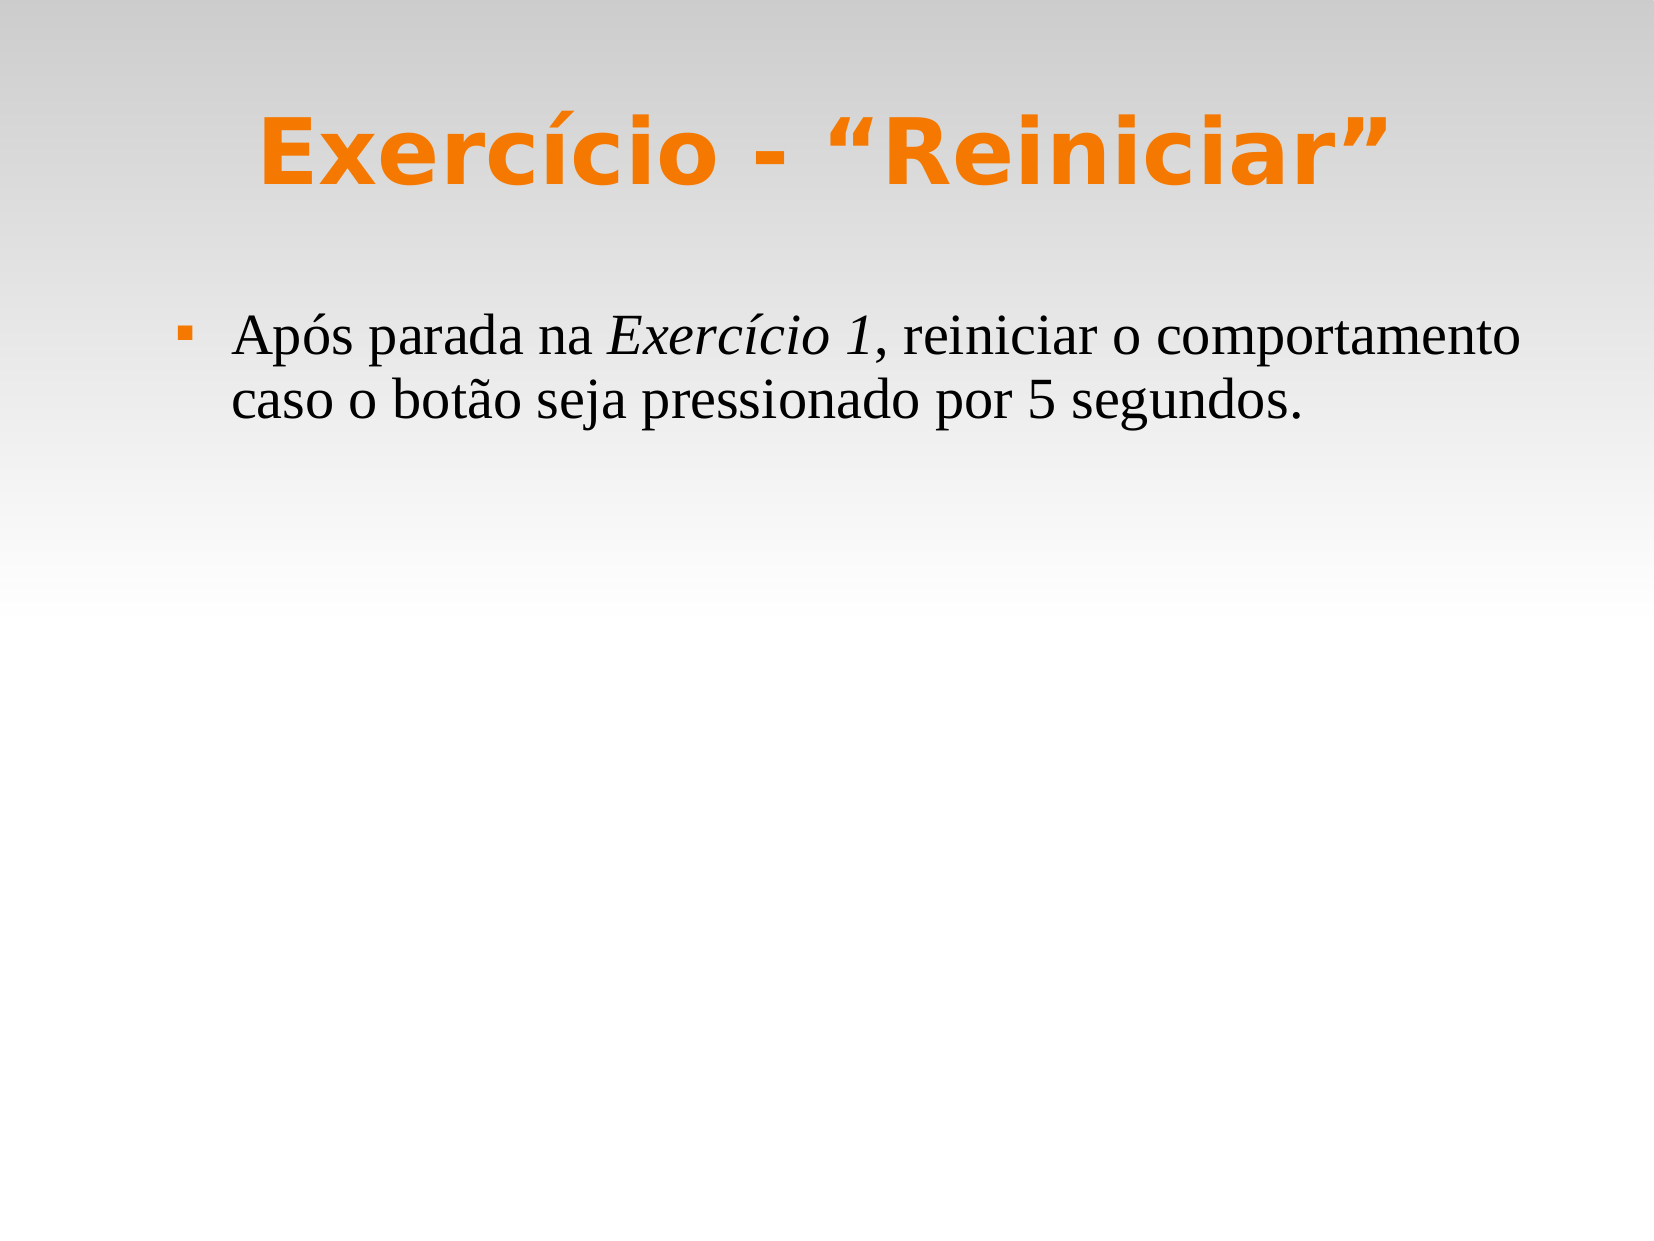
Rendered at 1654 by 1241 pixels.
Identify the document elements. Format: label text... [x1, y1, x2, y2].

list Após parada na Exercício 1, reiniciar o comportamento caso o botão seja pressionado por 5 segundos. [89, 302, 1576, 1121]
title Exercício - “Reiniciar” [82, 49, 1571, 257]
